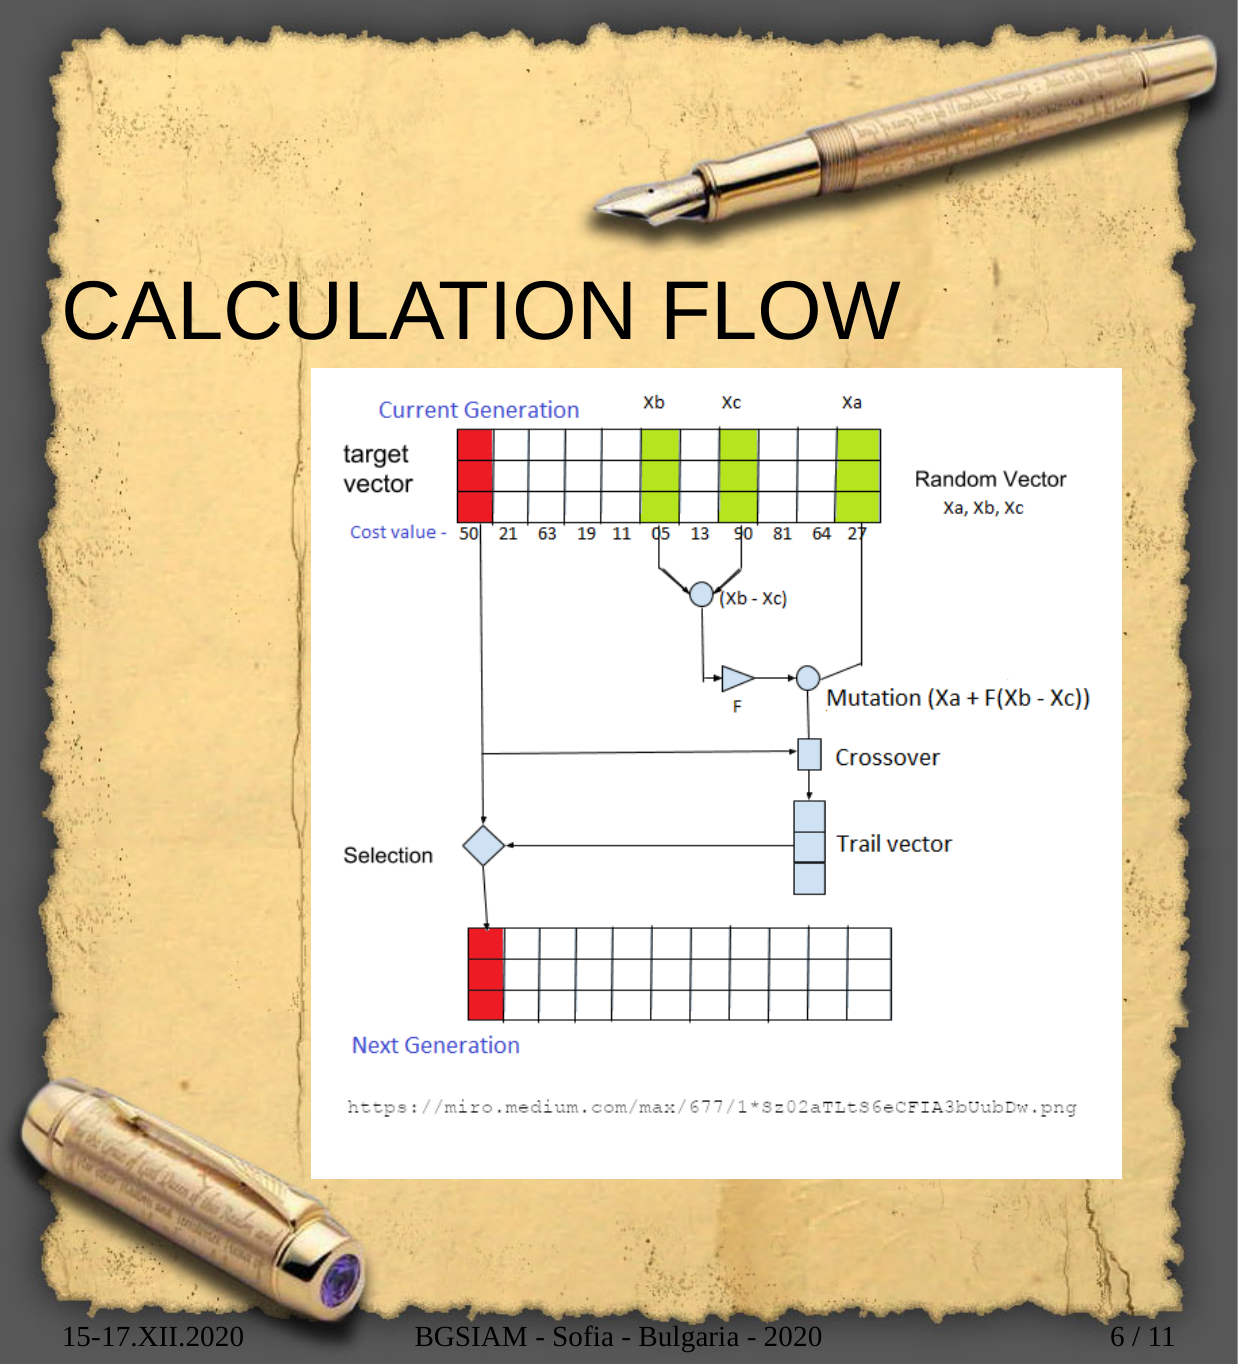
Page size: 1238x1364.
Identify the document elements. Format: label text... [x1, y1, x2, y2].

title Calculation flow [61, 240, 1176, 383]
picture [0, 0, 1238, 1364]
